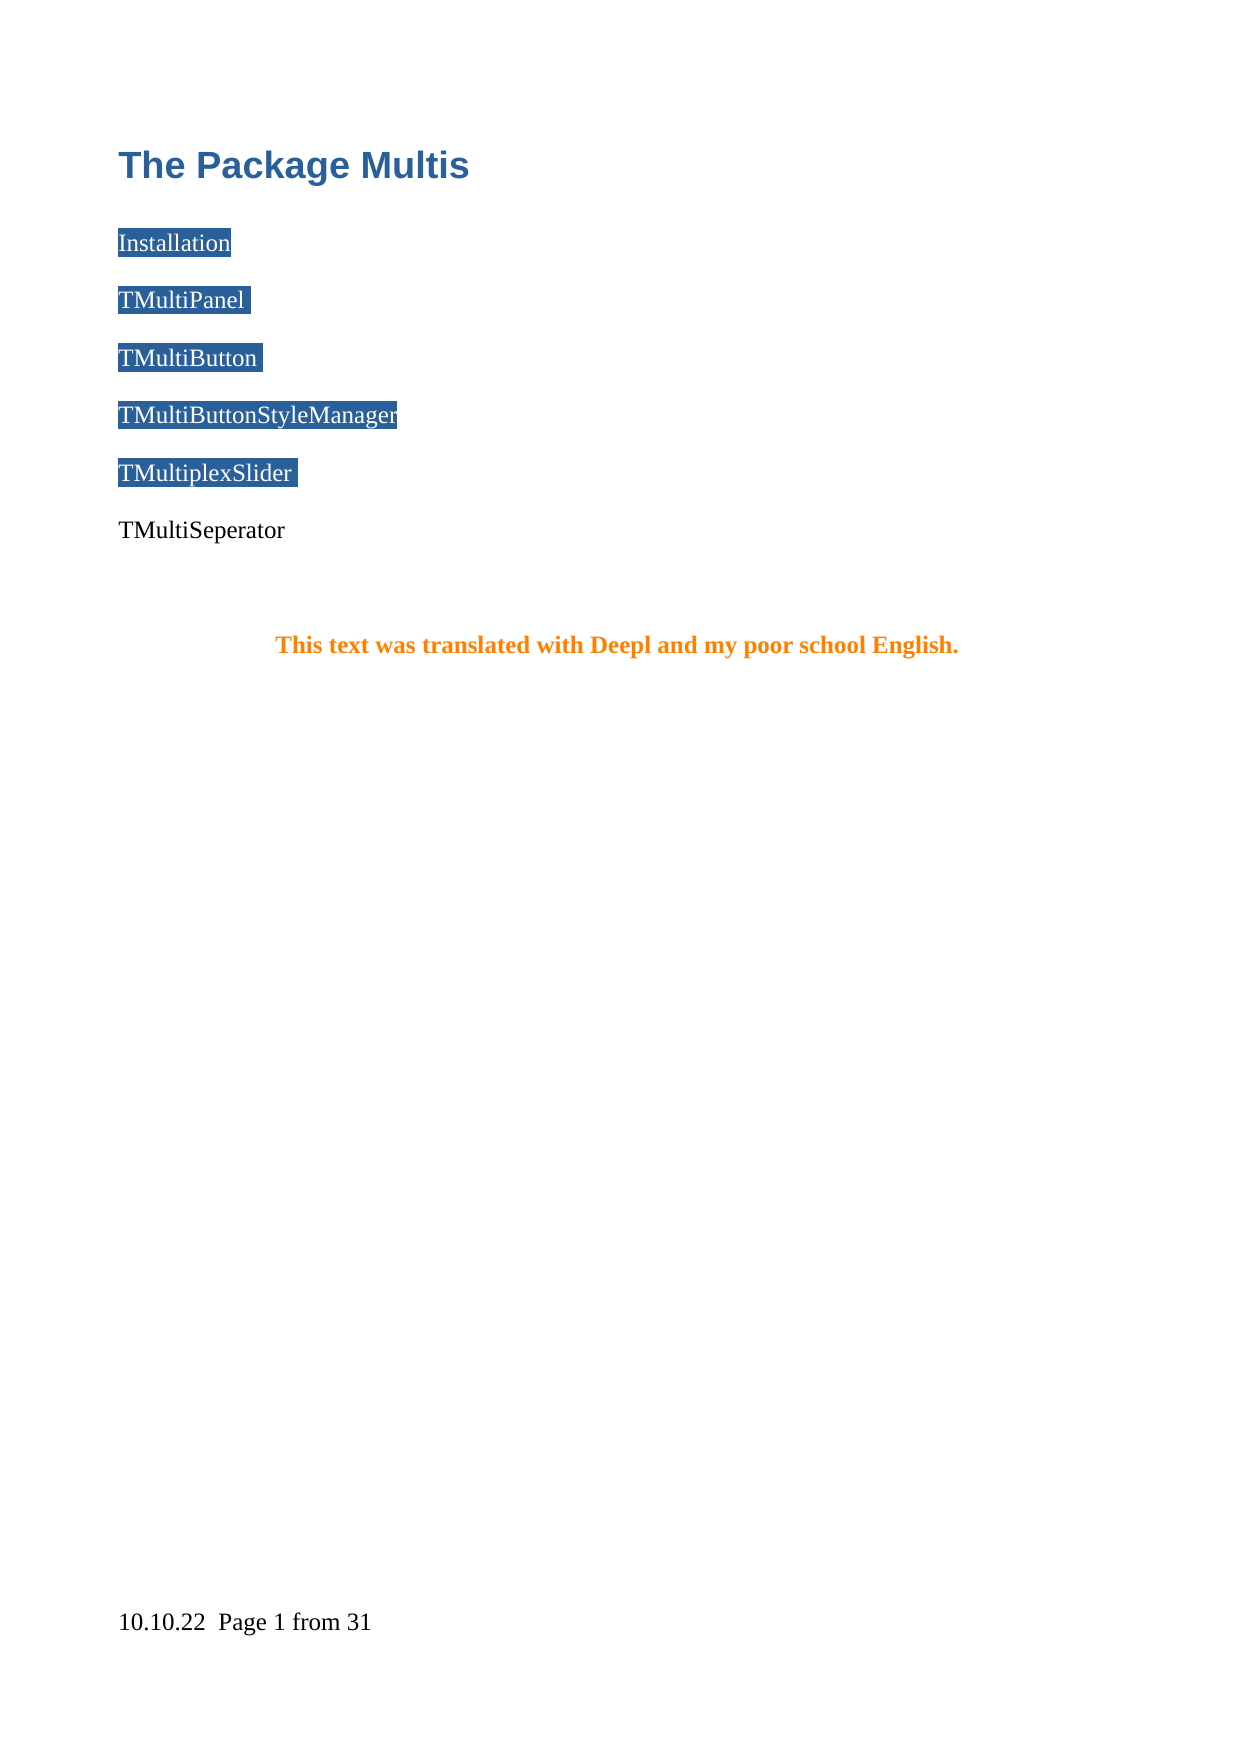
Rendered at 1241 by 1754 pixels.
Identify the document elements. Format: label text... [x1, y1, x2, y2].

text TMultiplexSlider [118, 458, 1122, 487]
text Installation [118, 228, 1122, 257]
text TMultiSeperator [118, 516, 1122, 544]
text TMultiButtonStyleManager [118, 401, 1122, 429]
text This text was translated with Deepl and my poor school English. [118, 631, 1122, 659]
text TMultiPanel [118, 286, 1122, 314]
subtitle The Package Multis [118, 143, 1122, 187]
text TMultiButton [118, 343, 1122, 372]
